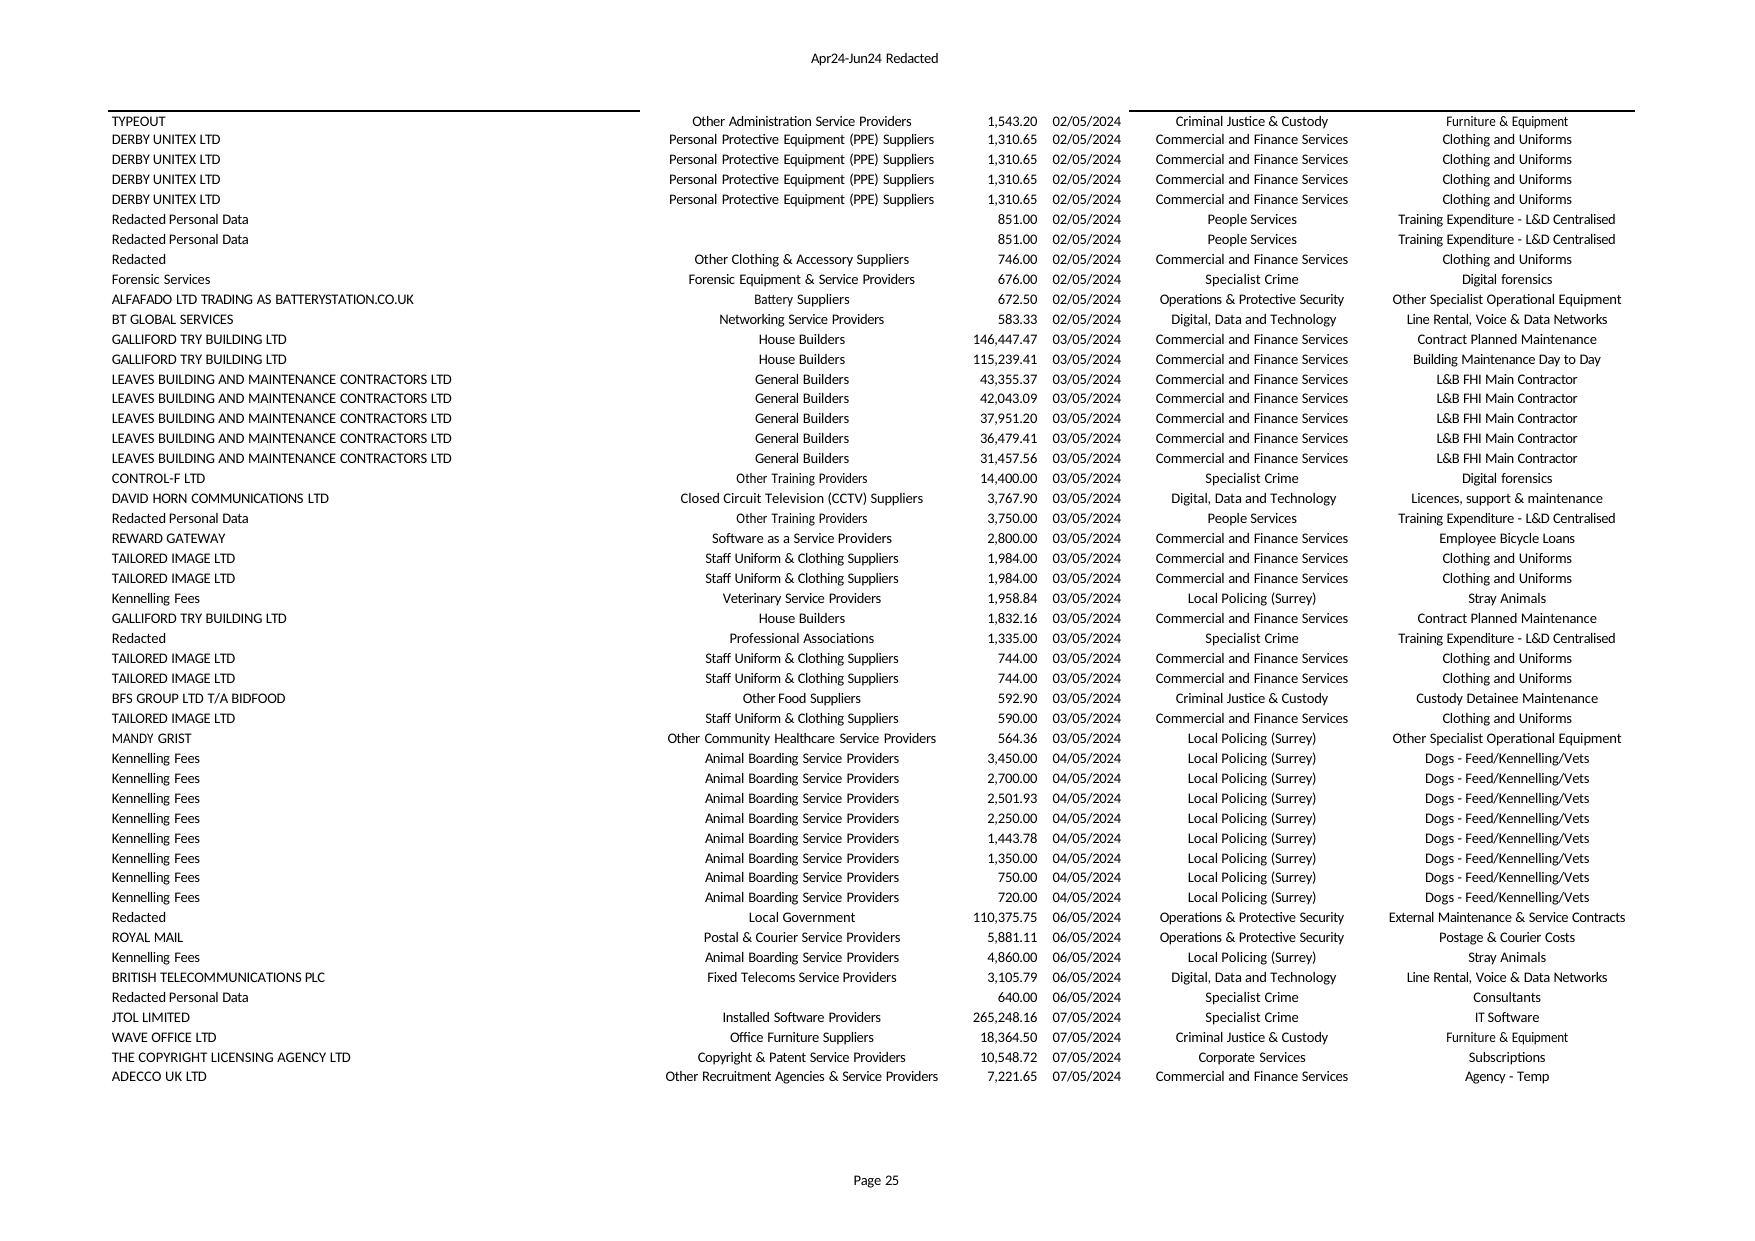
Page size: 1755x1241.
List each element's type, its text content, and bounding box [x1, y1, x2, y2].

table_cell 592.90 [955, 689, 1041, 709]
table_cell TAILORED IMAGE LTD [108, 669, 640, 689]
table_cell General Builders [640, 390, 955, 409]
table_cell 03/05/2024 [1041, 589, 1129, 609]
table_cell 265,248.16 [955, 1008, 1041, 1028]
table_cell 744.00 [955, 669, 1041, 689]
table_cell Clothing and Uniforms [1376, 649, 1635, 669]
table_cell Commercial and Finance Services [1129, 350, 1376, 369]
table_cell 10,548.72 [955, 1048, 1041, 1068]
table_cell Kennelling Fees [108, 889, 640, 908]
table_cell 1,335.00 [955, 629, 1041, 649]
table_cell Consultants [1376, 988, 1635, 1008]
table_cell Clothing and Uniforms [1376, 150, 1635, 170]
table_cell LEAVES BUILDING AND MAINTENANCE CONTRACTORS LTD [108, 390, 640, 409]
table_cell Software as a Service Providers [640, 529, 955, 549]
table_cell TYPEOUT [108, 112, 640, 130]
table_cell Kennelling Fees [108, 869, 640, 888]
table_cell LEAVES BUILDING AND MAINTENANCE CONTRACTORS LTD [108, 430, 640, 449]
table_cell Closed Circuit Television (CCTV) Suppliers [640, 489, 955, 509]
table_cell GALLIFORD TRY BUILDING LTD [108, 330, 640, 349]
table_cell Staff Uniform & Clothing Suppliers [640, 569, 955, 589]
table_cell Veterinary Service Providers [640, 589, 955, 609]
table_cell ADECCO UK LTD [108, 1068, 640, 1087]
table_cell 2,700.00 [955, 769, 1041, 789]
table_cell Animal Boarding Service Providers [640, 749, 955, 769]
table_cell Kennelling Fees [108, 789, 640, 809]
table_cell Redacted Personal Data [108, 230, 640, 250]
table_cell Stray Animals [1376, 948, 1635, 968]
table_cell Professional Associations [640, 629, 955, 649]
table_cell 02/05/2024 [1041, 310, 1129, 330]
table_cell Commercial and Finance Services [1129, 649, 1376, 669]
table_cell Redacted Personal Data [108, 210, 640, 230]
table_cell 744.00 [955, 649, 1041, 669]
table_cell Installed Software Providers [640, 1008, 955, 1028]
table_cell Commercial and Finance Services [1129, 450, 1376, 469]
table_cell Other Training Providers [640, 469, 955, 489]
table_cell Redacted [108, 629, 640, 649]
table_cell Subscriptions [1376, 1048, 1635, 1068]
table_cell Redacted [108, 908, 640, 928]
table_cell Animal Boarding Service Providers [640, 849, 955, 868]
table_cell Local Policing (Surrey) [1129, 789, 1376, 809]
table_cell 4,860.00 [955, 948, 1041, 968]
table_cell 14,400.00 [955, 469, 1041, 489]
table_cell Commercial and Finance Services [1129, 1068, 1376, 1087]
table_cell 03/05/2024 [1041, 390, 1129, 409]
table_cell Forensic Equipment & Service Providers [640, 270, 955, 290]
table_cell 750.00 [955, 869, 1041, 888]
table_cell ROYAL MAIL [108, 928, 640, 948]
table_cell WAVE OFFICE LTD [108, 1028, 640, 1048]
table_cell Local Policing (Surrey) [1129, 809, 1376, 829]
table_cell 03/05/2024 [1041, 669, 1129, 689]
table_cell 02/05/2024 [1041, 270, 1129, 290]
table_cell DERBY UNITEX LTD [108, 150, 640, 170]
table_cell 1,310.65 [955, 150, 1041, 170]
table_cell Animal Boarding Service Providers [640, 869, 955, 888]
table_cell Specialist Crime [1129, 1008, 1376, 1028]
table_cell House Builders [640, 330, 955, 349]
table_cell 03/05/2024 [1041, 410, 1129, 429]
table_cell 2,800.00 [955, 529, 1041, 549]
table_cell REWARD GATEWAY [108, 529, 640, 549]
table_cell 3,767.90 [955, 489, 1041, 509]
table_cell Other Community Healthcare Service Providers [640, 729, 955, 749]
table_cell 03/05/2024 [1041, 450, 1129, 469]
table_cell 02/05/2024 [1041, 210, 1129, 230]
table_cell 37,951.20 [955, 410, 1041, 429]
table_cell Networking Service Providers [640, 310, 955, 330]
table_cell People Services [1129, 509, 1376, 529]
table_cell 03/05/2024 [1041, 569, 1129, 589]
table_cell 03/05/2024 [1041, 729, 1129, 749]
table_cell House Builders [640, 609, 955, 629]
table_cell Clothing and Uniforms [1376, 569, 1635, 589]
table_cell 03/05/2024 [1041, 370, 1129, 389]
table_cell 564.36 [955, 729, 1041, 749]
table_cell Staff Uniform & Clothing Suppliers [640, 549, 955, 569]
table_cell Staff Uniform & Clothing Suppliers [640, 669, 955, 689]
table_cell L&B FHI Main Contractor [1376, 430, 1635, 449]
table_cell Redacted Personal Data [108, 509, 640, 529]
table_cell Specialist Crime [1129, 988, 1376, 1008]
table_cell Digital forensics [1376, 270, 1635, 290]
table_cell Other Specialist Operational Equipment [1376, 729, 1635, 749]
table_cell 06/05/2024 [1041, 948, 1129, 968]
table_cell Clothing and Uniforms [1376, 190, 1635, 210]
table_cell Local Policing (Surrey) [1129, 729, 1376, 749]
table_cell 1,350.00 [955, 849, 1041, 868]
table_cell [640, 210, 955, 230]
table_cell 03/05/2024 [1041, 629, 1129, 649]
table_cell Commercial and Finance Services [1129, 250, 1376, 270]
table_cell 36,479.41 [955, 430, 1041, 449]
table_cell People Services [1129, 230, 1376, 250]
table_cell Criminal Justice & Custody [1129, 689, 1376, 709]
table_cell THE COPYRIGHT LICENSING AGENCY LTD [108, 1048, 640, 1068]
table_cell GALLIFORD TRY BUILDING LTD [108, 350, 640, 369]
table_cell Operations & Protective Security [1129, 908, 1376, 928]
table_cell 04/05/2024 [1041, 869, 1129, 888]
table_cell 2,501.93 [955, 789, 1041, 809]
table_cell 04/05/2024 [1041, 769, 1129, 789]
table_cell Clothing and Uniforms [1376, 170, 1635, 190]
table_cell Local Policing (Surrey) [1129, 869, 1376, 888]
table_cell Copyright & Patent Service Providers [640, 1048, 955, 1068]
table_cell LEAVES BUILDING AND MAINTENANCE CONTRACTORS LTD [108, 410, 640, 429]
table_cell [640, 230, 955, 250]
table_cell Commercial and Finance Services [1129, 150, 1376, 170]
table_cell Local Government [640, 908, 955, 928]
table_cell 06/05/2024 [1041, 908, 1129, 928]
table_cell 676.00 [955, 270, 1041, 290]
table_cell 02/05/2024 [1041, 250, 1129, 270]
table_cell Kennelling Fees [108, 829, 640, 848]
table_cell House Builders [640, 350, 955, 369]
table_cell Local Policing (Surrey) [1129, 749, 1376, 769]
table_cell Criminal Justice & Custody [1129, 112, 1376, 130]
table_cell 03/05/2024 [1041, 709, 1129, 729]
table_cell ALFAFADO LTD TRADING AS BATTERYSTATION.CO.UK [108, 290, 640, 310]
table_cell Digital forensics [1376, 469, 1635, 489]
table_cell LEAVES BUILDING AND MAINTENANCE CONTRACTORS LTD [108, 370, 640, 389]
table_cell Furniture & Equipment [1376, 112, 1635, 130]
table_cell Dogs - Feed/Kennelling/Vets [1376, 749, 1635, 769]
table_cell 583.33 [955, 310, 1041, 330]
table_cell GALLIFORD TRY BUILDING LTD [108, 609, 640, 629]
table_cell Commercial and Finance Services [1129, 390, 1376, 409]
table_cell 3,750.00 [955, 509, 1041, 529]
table_cell Animal Boarding Service Providers [640, 889, 955, 908]
table_cell Clothing and Uniforms [1376, 549, 1635, 569]
table_cell TAILORED IMAGE LTD [108, 649, 640, 669]
table_cell Kennelling Fees [108, 589, 640, 609]
table_cell 02/05/2024 [1041, 110, 1129, 130]
table_cell Clothing and Uniforms [1376, 669, 1635, 689]
table_cell LEAVES BUILDING AND MAINTENANCE CONTRACTORS LTD [108, 450, 640, 469]
table_cell Dogs - Feed/Kennelling/Vets [1376, 869, 1635, 888]
table_cell 1,958.84 [955, 589, 1041, 609]
table_cell Dogs - Feed/Kennelling/Vets [1376, 789, 1635, 809]
table_cell 2,250.00 [955, 809, 1041, 829]
table_cell 31,457.56 [955, 450, 1041, 469]
table_cell Operations & Protective Security [1129, 290, 1376, 310]
table_cell Commercial and Finance Services [1129, 190, 1376, 210]
table_cell 02/05/2024 [1041, 290, 1129, 310]
table_cell CONTROL-F LTD [108, 469, 640, 489]
table_cell 07/05/2024 [1041, 1068, 1129, 1087]
table_cell Other Food Suppliers [640, 689, 955, 709]
table_cell 04/05/2024 [1041, 849, 1129, 868]
table_cell 1,310.65 [955, 170, 1041, 190]
table_cell BFS GROUP LTD T/A BIDFOOD [108, 689, 640, 709]
table_cell Commercial and Finance Services [1129, 569, 1376, 589]
table_cell IT Software [1376, 1008, 1635, 1028]
table_cell Local Policing (Surrey) [1129, 889, 1376, 908]
table_cell Animal Boarding Service Providers [640, 769, 955, 789]
table_cell Forensic Services [108, 270, 640, 290]
table_cell Furniture & Equipment [1376, 1028, 1635, 1048]
table_cell Commercial and Finance Services [1129, 529, 1376, 549]
table_cell Local Policing (Surrey) [1129, 769, 1376, 789]
table_cell 03/05/2024 [1041, 689, 1129, 709]
table_cell External Maintenance & Service Contracts [1376, 908, 1635, 928]
table_cell Animal Boarding Service Providers [640, 948, 955, 968]
table_cell [640, 988, 955, 1008]
table_cell 1,310.65 [955, 190, 1041, 210]
table_cell Kennelling Fees [108, 849, 640, 868]
table_cell 06/05/2024 [1041, 988, 1129, 1008]
table_cell Animal Boarding Service Providers [640, 789, 955, 809]
table_cell L&B FHI Main Contractor [1376, 390, 1635, 409]
table_cell 03/05/2024 [1041, 430, 1129, 449]
table_cell Other Clothing & Accessory Suppliers [640, 250, 955, 270]
table_cell 04/05/2024 [1041, 889, 1129, 908]
table_cell 02/05/2024 [1041, 170, 1129, 190]
table_cell 720.00 [955, 889, 1041, 908]
table_cell Staff Uniform & Clothing Suppliers [640, 649, 955, 669]
table_cell Custody Detainee Maintenance [1376, 689, 1635, 709]
table_cell Digital, Data and Technology [1129, 310, 1376, 330]
table_cell 18,364.50 [955, 1028, 1041, 1048]
table_cell TAILORED IMAGE LTD [108, 709, 640, 729]
table_cell Corporate Services [1129, 1048, 1376, 1068]
table_cell Kennelling Fees [108, 948, 640, 968]
table_cell Other Administration Service Providers [640, 110, 955, 130]
table_cell Dogs - Feed/Kennelling/Vets [1376, 849, 1635, 868]
table_cell Personal Protective Equipment (PPE) Suppliers [640, 190, 955, 210]
table_cell 3,450.00 [955, 749, 1041, 769]
table_cell 04/05/2024 [1041, 749, 1129, 769]
table_cell 03/05/2024 [1041, 529, 1129, 549]
table_cell 04/05/2024 [1041, 809, 1129, 829]
table_cell General Builders [640, 410, 955, 429]
table_cell People Services [1129, 210, 1376, 230]
table_cell 07/05/2024 [1041, 1048, 1129, 1068]
table_cell 1,832.16 [955, 609, 1041, 629]
table_cell 1,984.00 [955, 549, 1041, 569]
table_cell 03/05/2024 [1041, 549, 1129, 569]
table_cell Specialist Crime [1129, 270, 1376, 290]
table_cell DAVID HORN COMMUNICATIONS LTD [108, 489, 640, 509]
table_cell 06/05/2024 [1041, 968, 1129, 988]
table_cell Operations & Protective Security [1129, 928, 1376, 948]
table_cell 115,239.41 [955, 350, 1041, 369]
table_cell Clothing and Uniforms [1376, 250, 1635, 270]
table_cell Other Training Providers [640, 509, 955, 529]
table_cell Personal Protective Equipment (PPE) Suppliers [640, 170, 955, 190]
table_cell Commercial and Finance Services [1129, 330, 1376, 349]
table_cell 146,447.47 [955, 330, 1041, 349]
table_cell Training Expenditure - L&D Centralised [1376, 509, 1635, 529]
table_cell Commercial and Finance Services [1129, 430, 1376, 449]
table_cell 06/05/2024 [1041, 928, 1129, 948]
table_cell BRITISH TELECOMMUNICATIONS PLC [108, 968, 640, 988]
table_cell 5,881.11 [955, 928, 1041, 948]
table_cell Animal Boarding Service Providers [640, 809, 955, 829]
table_cell Staff Uniform & Clothing Suppliers [640, 709, 955, 729]
table_cell Contract Planned Maintenance [1376, 330, 1635, 349]
table_cell 02/05/2024 [1041, 230, 1129, 250]
table_cell Digital, Data and Technology [1129, 489, 1376, 509]
table_cell Digital, Data and Technology [1129, 968, 1376, 988]
table_cell General Builders [640, 430, 955, 449]
table_cell Commercial and Finance Services [1129, 170, 1376, 190]
table_cell Commercial and Finance Services [1129, 609, 1376, 629]
table_cell BT GLOBAL SERVICES [108, 310, 640, 330]
table_cell L&B FHI Main Contractor [1376, 450, 1635, 469]
table_cell Agency - Temp [1376, 1068, 1635, 1087]
table_cell Office Furniture Suppliers [640, 1028, 955, 1048]
table_cell Local Policing (Surrey) [1129, 589, 1376, 609]
table_cell 02/05/2024 [1041, 190, 1129, 210]
table_cell DERBY UNITEX LTD [108, 170, 640, 190]
table_cell Commercial and Finance Services [1129, 549, 1376, 569]
table_cell Stray Animals [1376, 589, 1635, 609]
table_cell Dogs - Feed/Kennelling/Vets [1376, 809, 1635, 829]
table_cell 590.00 [955, 709, 1041, 729]
table_cell Fixed Telecoms Service Providers [640, 968, 955, 988]
table_cell Postal & Courier Service Providers [640, 928, 955, 948]
table_cell 110,375.75 [955, 908, 1041, 928]
table_cell Dogs - Feed/Kennelling/Vets [1376, 769, 1635, 789]
table_cell 851.00 [955, 210, 1041, 230]
table_cell 1,543.20 [955, 110, 1041, 130]
table_cell 02/05/2024 [1041, 130, 1129, 150]
table_cell 43,355.37 [955, 370, 1041, 389]
table_cell Employee Bicycle Loans [1376, 529, 1635, 549]
table_cell Postage & Courier Costs [1376, 928, 1635, 948]
table_cell 03/05/2024 [1041, 609, 1129, 629]
table_cell Building Maintenance Day to Day [1376, 350, 1635, 369]
table_cell 02/05/2024 [1041, 150, 1129, 170]
table_cell Local Policing (Surrey) [1129, 829, 1376, 848]
table_cell 672.50 [955, 290, 1041, 310]
table_cell General Builders [640, 370, 955, 389]
table_cell Line Rental, Voice & Data Networks [1376, 968, 1635, 988]
table_cell 1,984.00 [955, 569, 1041, 589]
table_cell Battery Suppliers [640, 290, 955, 310]
table_cell Local Policing (Surrey) [1129, 849, 1376, 868]
table_cell General Builders [640, 450, 955, 469]
table_cell 7,221.65 [955, 1068, 1041, 1087]
table_cell L&B FHI Main Contractor [1376, 370, 1635, 389]
table_cell TAILORED IMAGE LTD [108, 569, 640, 589]
table_cell Specialist Crime [1129, 469, 1376, 489]
table_cell Clothing and Uniforms [1376, 709, 1635, 729]
table_cell Commercial and Finance Services [1129, 370, 1376, 389]
table_cell 04/05/2024 [1041, 829, 1129, 848]
table_cell 04/05/2024 [1041, 789, 1129, 809]
table_cell 07/05/2024 [1041, 1008, 1129, 1028]
table_cell Kennelling Fees [108, 749, 640, 769]
table_cell Personal Protective Equipment (PPE) Suppliers [640, 130, 955, 150]
table_cell 3,105.79 [955, 968, 1041, 988]
table_cell 1,310.65 [955, 130, 1041, 150]
table_cell 03/05/2024 [1041, 350, 1129, 369]
table_cell Licences, support & maintenance [1376, 489, 1635, 509]
table_cell TAILORED IMAGE LTD [108, 549, 640, 569]
table_cell Other Recruitment Agencies & Service Providers [640, 1068, 955, 1087]
table_cell Commercial and Finance Services [1129, 130, 1376, 150]
table_cell 03/05/2024 [1041, 509, 1129, 529]
table_cell Training Expenditure - L&D Centralised [1376, 210, 1635, 230]
table_cell Criminal Justice & Custody [1129, 1028, 1376, 1048]
table_cell 03/05/2024 [1041, 649, 1129, 669]
table_cell Redacted Personal Data [108, 988, 640, 1008]
table_cell 03/05/2024 [1041, 489, 1129, 509]
table_cell DERBY UNITEX LTD [108, 130, 640, 150]
table_cell 746.00 [955, 250, 1041, 270]
table_cell 1,443.78 [955, 829, 1041, 848]
table_cell DERBY UNITEX LTD [108, 190, 640, 210]
table_cell Personal Protective Equipment (PPE) Suppliers [640, 150, 955, 170]
table_cell Contract Planned Maintenance [1376, 609, 1635, 629]
table_cell 03/05/2024 [1041, 469, 1129, 489]
table_cell 851.00 [955, 230, 1041, 250]
table_cell L&B FHI Main Contractor [1376, 410, 1635, 429]
table_cell 640.00 [955, 988, 1041, 1008]
table_cell Commercial and Finance Services [1129, 410, 1376, 429]
table_cell Redacted [108, 250, 640, 270]
table_cell Line Rental, Voice & Data Networks [1376, 310, 1635, 330]
table_cell Commercial and Finance Services [1129, 709, 1376, 729]
table_cell MANDY GRIST [108, 729, 640, 749]
table_cell Animal Boarding Service Providers [640, 829, 955, 848]
table_cell Dogs - Feed/Kennelling/Vets [1376, 889, 1635, 908]
table_cell Clothing and Uniforms [1376, 130, 1635, 150]
table_cell JTOL LIMITED [108, 1008, 640, 1028]
table_cell Kennelling Fees [108, 769, 640, 789]
table_cell 03/05/2024 [1041, 330, 1129, 349]
table_cell Training Expenditure - L&D Centralised [1376, 230, 1635, 250]
table_cell Specialist Crime [1129, 629, 1376, 649]
table_cell Dogs - Feed/Kennelling/Vets [1376, 829, 1635, 848]
table_cell Other Specialist Operational Equipment [1376, 290, 1635, 310]
table_cell Training Expenditure - L&D Centralised [1376, 629, 1635, 649]
table_cell 07/05/2024 [1041, 1028, 1129, 1048]
table_cell 42,043.09 [955, 390, 1041, 409]
table_cell Local Policing (Surrey) [1129, 948, 1376, 968]
table_cell Kennelling Fees [108, 809, 640, 829]
table_cell Commercial and Finance Services [1129, 669, 1376, 689]
